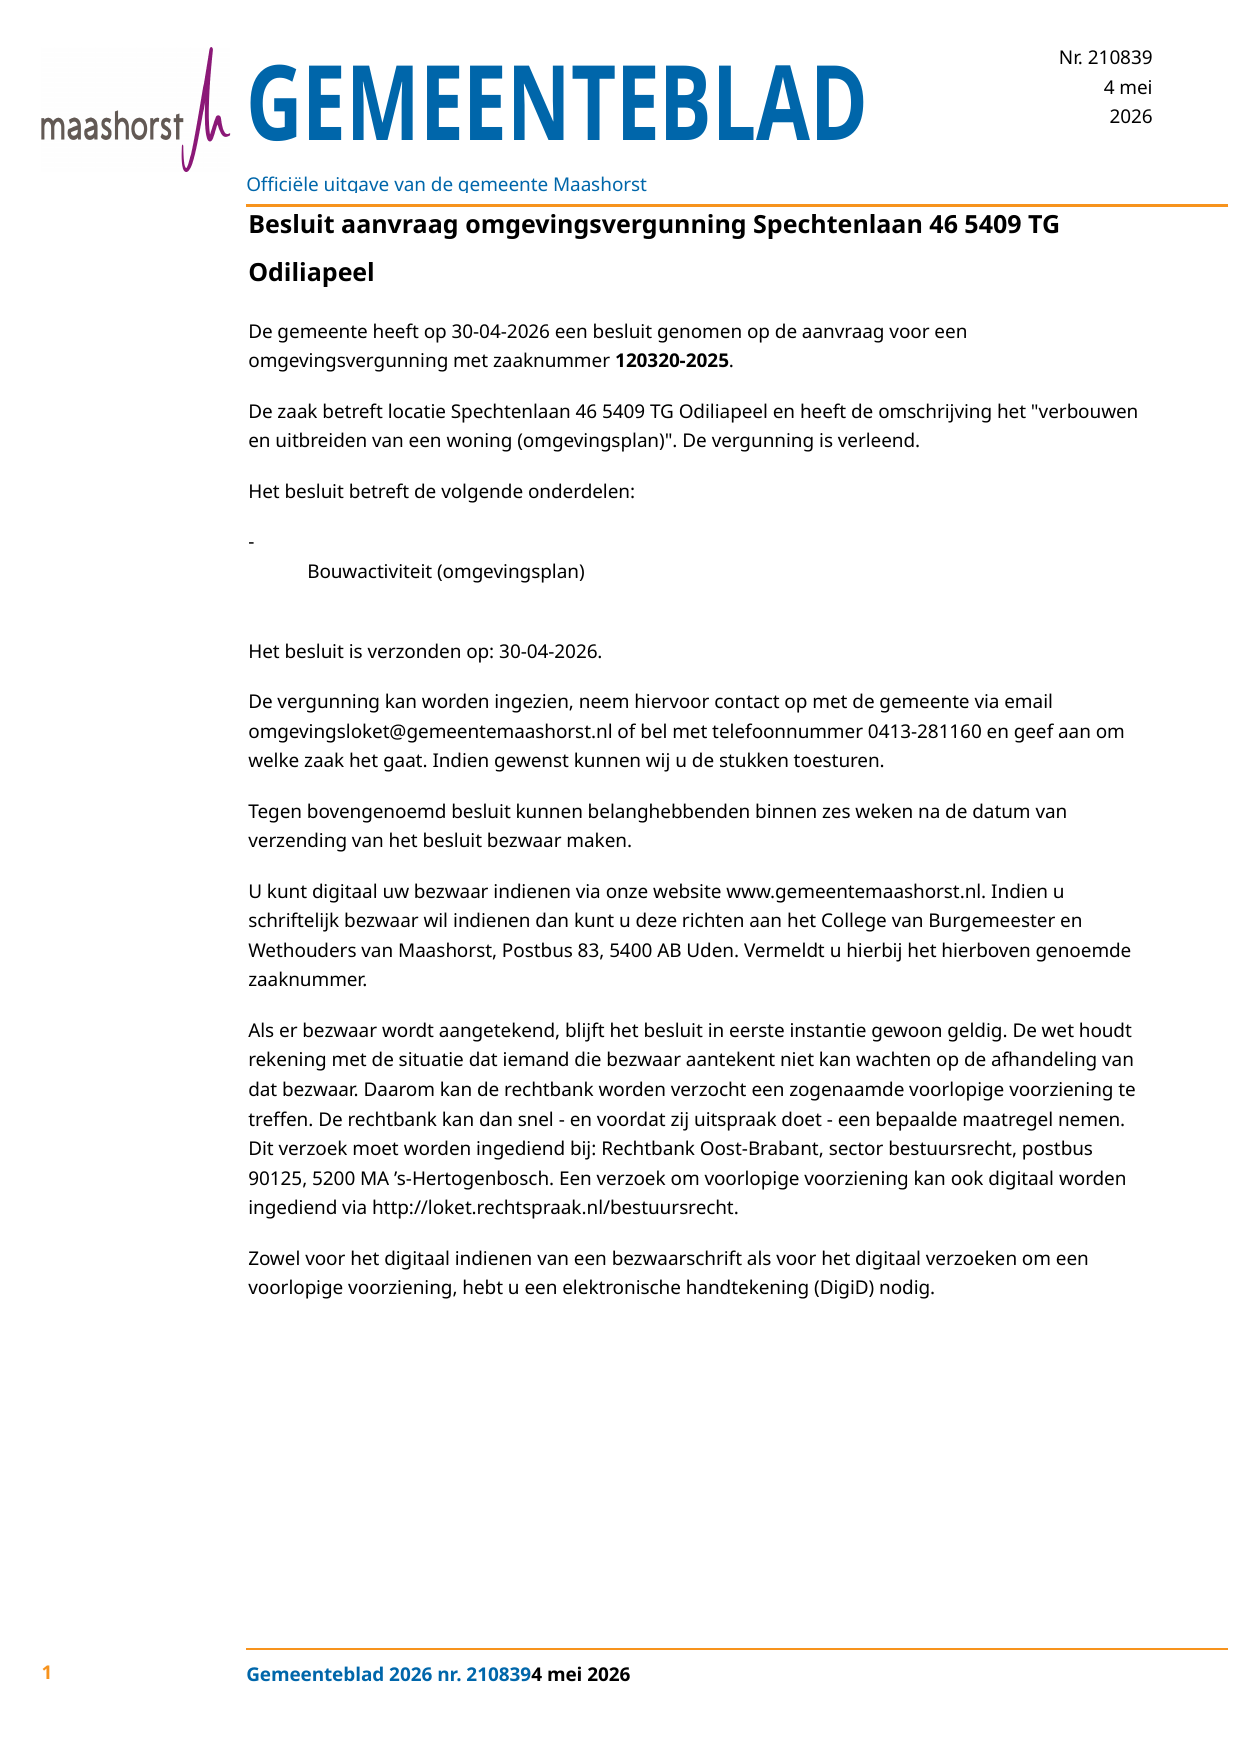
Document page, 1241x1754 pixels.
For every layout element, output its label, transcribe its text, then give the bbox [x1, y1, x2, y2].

picture [41, 47, 231, 172]
text Tegen bovengenoemd besluit kunnen belanghebbenden binnen zes weken na de datum van verzending van het besluit bezwaar maken. [248, 798, 1152, 853]
text Als er bezwaar wordt aangetekend, blijft het besluit in eerste instantie gewoon geldig. De wet houdt rekening met de situatie dat iemand die bezwaar aantekent niet kan wachten op de afhandeling van dat bezwaar. Daarom kan de rechtbank worden verzocht een zogenaamde voorlopige voorziening te treffen. De rechtbank kan dan snel - en voordat zij uitspraak doet - een bepaalde maatregel nemen. Dit verzoek moet worden ingediend bij: Rechtbank Oost-Brabant, sector bestuursrecht, postbus 90125, 5200 MA ’s-Hertogenbosch. Een verzoek om voorlopige voorziening kan ook digitaal worden ingediend via http://loket.rechtspraak.nl/bestuursrecht. [248, 1017, 1152, 1220]
text U kunt digitaal uw bezwaar indienen via onze website www.gemeentemaashorst.nl. Indien u schriftelijk bezwaar wil indienen dan kunt u deze richten aan het College van Burgemeester en Wethouders van Maashorst, Postbus 83, 5400 AB Uden. Vermeldt u hierbij het hierboven genoemde zaaknummer. [248, 878, 1152, 992]
text De zaak betreft locatie Spechtenlaan 46 5409 TG Odiliapeel en heeft de omschrijving het "verbouwen en uitbreiden van een woning (omgevingsplan)". De vergunning is verleend. [248, 398, 1152, 453]
text Zowel voor het digitaal indienen van een bezwaarschrift als voor het digitaal verzoeken om een voorlopige voorziening, hebt u een elektronische handtekening (DigiD) nodig. [248, 1245, 1152, 1300]
text De vergunning kan worden ingezien, neem hiervoor contact op met de gemeente via email omgevingsloket@gemeentemaashorst.nl of bel met telefoonnummer 0413-281160 en geef aan om welke zaak het gaat. Indien gewenst kunnen wij u de stukken toesturen. [248, 688, 1152, 773]
text De gemeente heeft op 30-04-2026 een besluit genomen op de aanvraag voor een omgevingsvergunning met zaaknummer 120320-2025. [248, 318, 1152, 373]
list Bouwactiviteit (omgevingsplan) [248, 558, 1152, 584]
text Besluit aanvraag omgevingsvergunning Spechtenlaan 46 5409 TG Odiliapeel [248, 207, 1152, 288]
text Het besluit is verzonden op: 30-04-2026. [248, 638, 1152, 664]
text Het besluit betreft de volgende onderdelen: [248, 478, 1152, 504]
